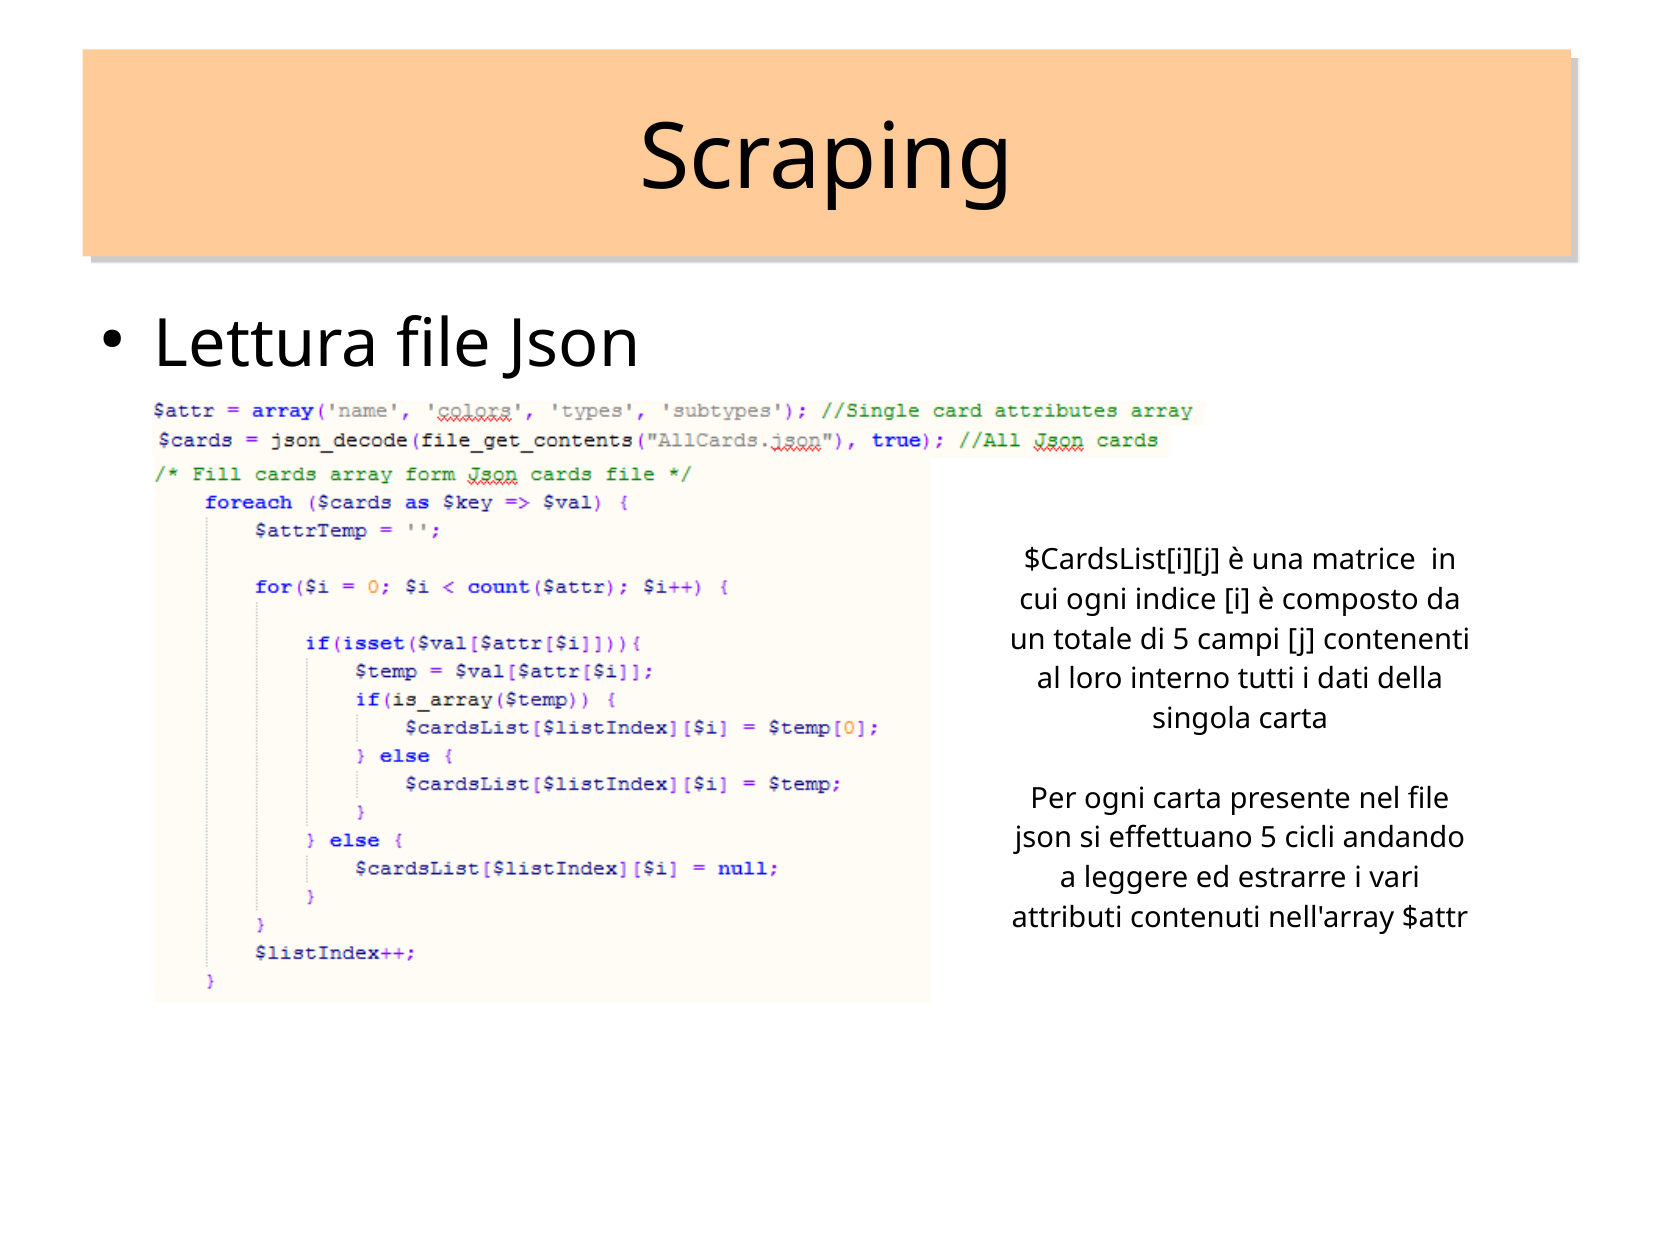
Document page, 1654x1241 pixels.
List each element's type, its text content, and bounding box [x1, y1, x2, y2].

text_box $CardsList[i][j] è una matrice in cui ogni indice [i] è composto da un totale di 5 campi [j] contenenti al loro interno tutti i dati della singola carta Per ogni carta presente nel file json si effettuano 5 cicli andando a leggere ed estrarre i vari attributi contenuti nell'array $attr [1003, 564, 1477, 910]
picture [152, 401, 1205, 1003]
title Scraping [82, 49, 1571, 257]
list Lettura file Json [82, 294, 1571, 461]
